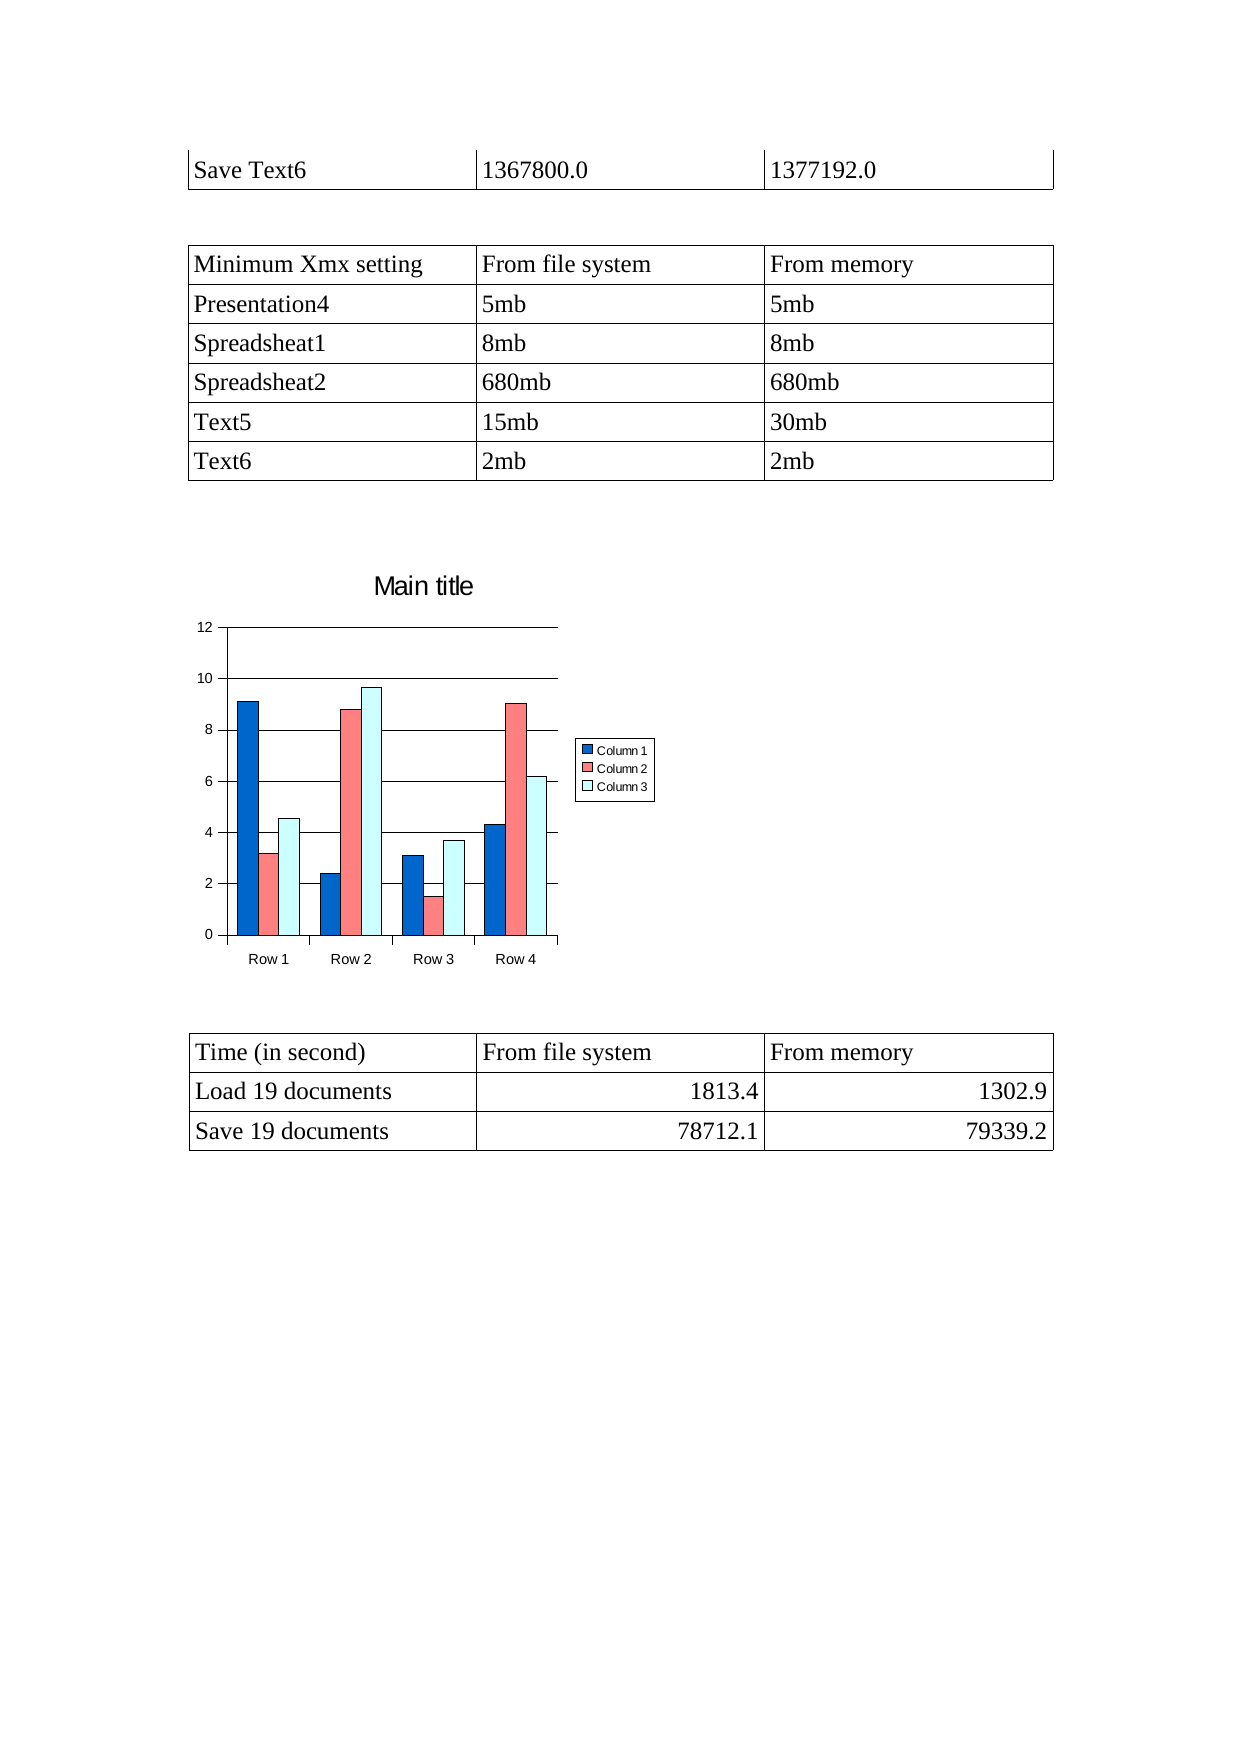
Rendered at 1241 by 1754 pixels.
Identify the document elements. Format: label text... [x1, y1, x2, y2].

table_header From file system [477, 1034, 764, 1072]
table_cell Text5 [189, 403, 476, 441]
table_cell 78712.1 [477, 1112, 764, 1150]
table_cell Spreadsheat1 [189, 324, 476, 363]
table_cell 5mb [477, 285, 764, 323]
table_header From memory [765, 246, 1053, 284]
table_cell 5mb [765, 285, 1053, 323]
table_cell 1813.4 [477, 1073, 764, 1111]
table_cell Spreadsheat2 [189, 364, 476, 402]
table_cell 1367800.0 [477, 150, 764, 189]
table_cell 8mb [477, 324, 764, 363]
table_cell Save 19 documents [190, 1112, 476, 1150]
table_header From memory [765, 1034, 1053, 1072]
table_cell 1377192.0 [765, 150, 1053, 189]
table_header Time (in second) [190, 1034, 476, 1072]
table_header From file system [477, 246, 764, 284]
table_cell 15mb [477, 403, 764, 441]
table_cell Text6 [189, 442, 476, 480]
table_cell 680mb [477, 364, 764, 402]
table_cell 8mb [765, 324, 1053, 363]
table_header Minimum Xmx setting [189, 246, 476, 284]
table_cell Presentation4 [189, 285, 476, 323]
table_cell 680mb [765, 364, 1053, 402]
table_cell 30mb [765, 403, 1053, 441]
table_cell Load 19 documents [190, 1073, 476, 1111]
table_cell 79339.2 [765, 1112, 1053, 1150]
table_cell 2mb [765, 442, 1053, 480]
table_cell 2mb [477, 442, 764, 480]
table_cell Save Text6 [189, 150, 476, 189]
table_cell 1302.9 [765, 1073, 1053, 1111]
